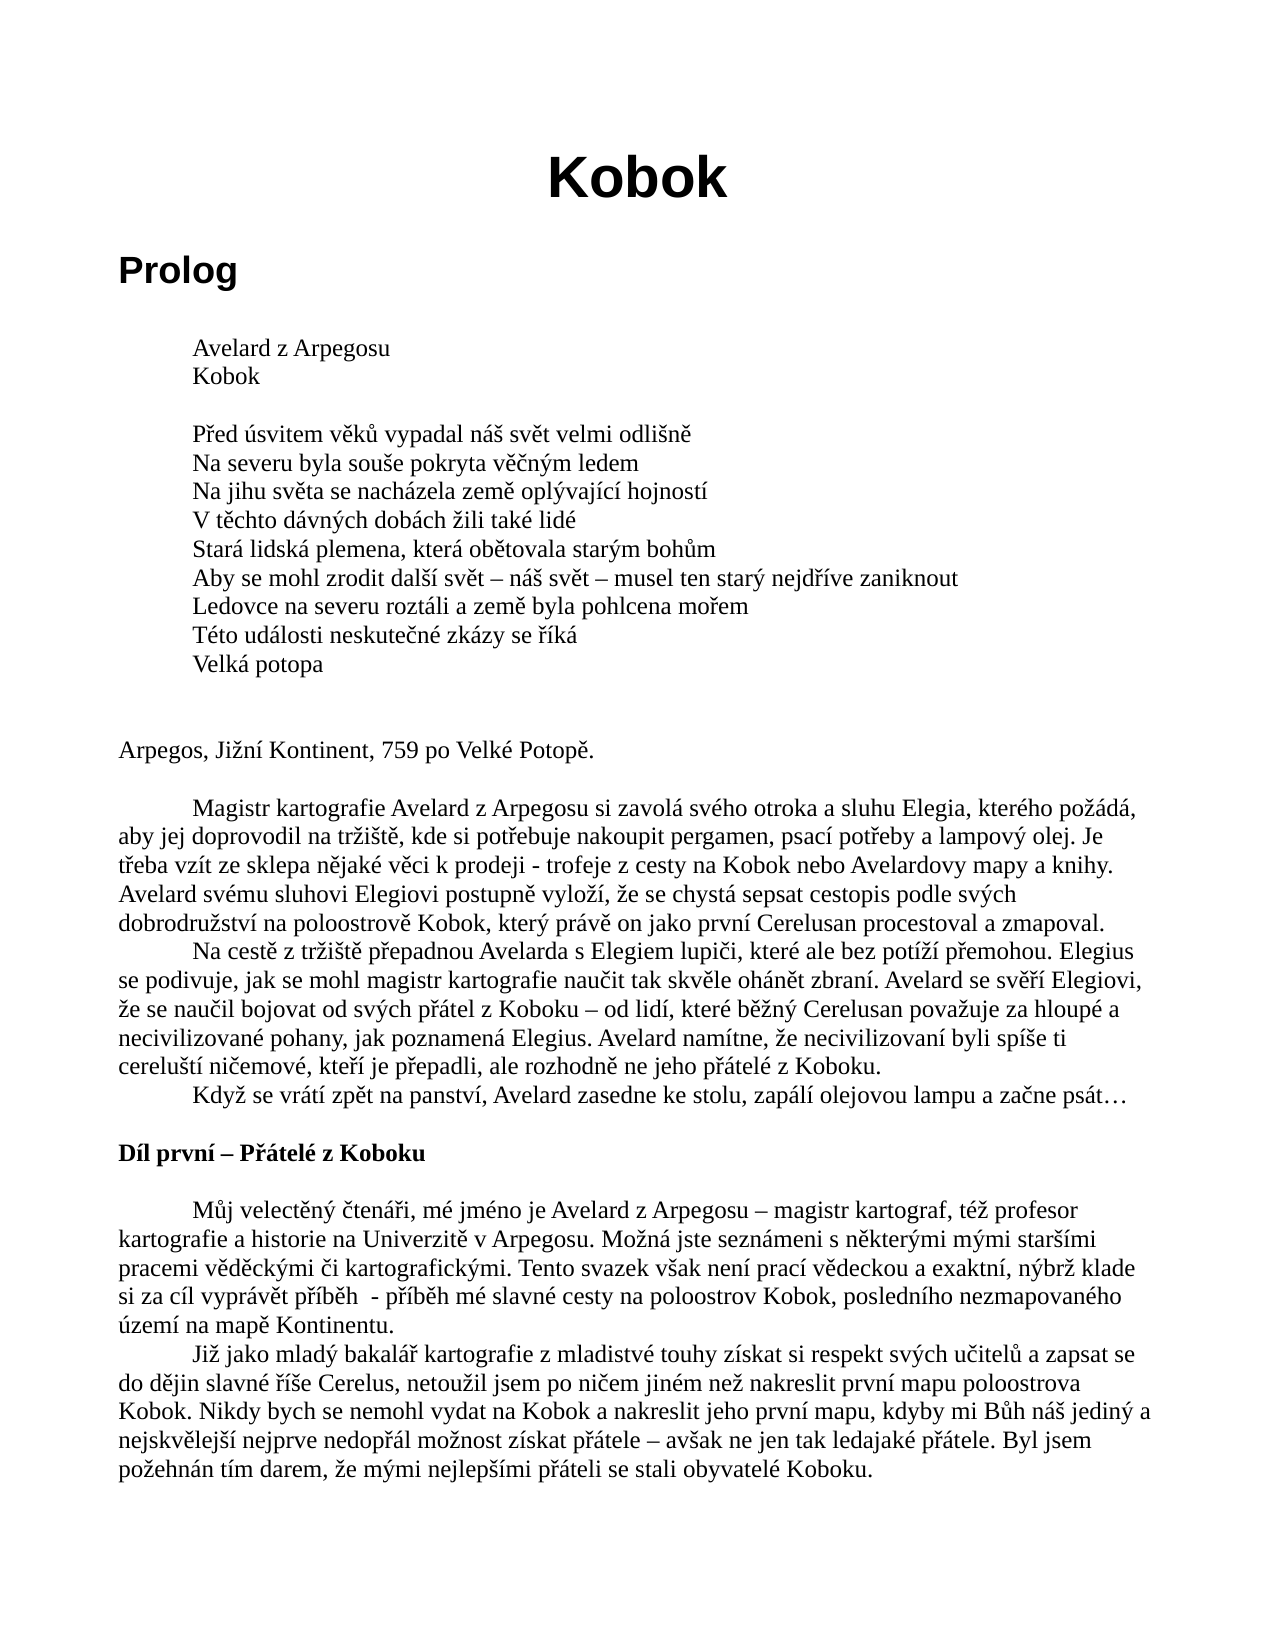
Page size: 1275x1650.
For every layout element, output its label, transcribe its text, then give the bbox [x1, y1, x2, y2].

text Stará lidská plemena, která obětovala starým bohům [118, 534, 1157, 563]
text Této události neskutečné zkázy se říká [118, 620, 1157, 649]
subtitle Prolog [118, 248, 1157, 291]
title Kobok [118, 143, 1157, 210]
text Na jihu světa se nacházela země oplývající hojností [118, 476, 1157, 505]
text Na cestě z tržiště přepadnou Avelarda s Elegiem lupiči, které ale bez potíží přemohou. Elegius se podivuje, jak se mohl magistr kartografie naučit tak skvěle ohánět zbraní. Avelard se svěří Elegiovi, že se naučil bojovat od svých přátel z Koboku – od lidí, které běžný Cerelusan považuje za hloupé a necivilizované pohany, jak poznamená Elegius. Avelard namítne, že necivilizovaní byli spíše ti cereluští ničemové, kteří je přepadli, ale rozhodně ne jeho přátelé z Koboku. [118, 936, 1157, 1080]
text Můj velectěný čtenáři, mé jméno je Avelard z Arpegosu – magistr kartograf, též profesor kartografie a historie na Univerzitě v Arpegosu. Možná jste seznámeni s některými mými staršími pracemi věděckými či kartografickými. Tento svazek však není prací vědeckou a exaktní, nýbrž klade si za cíl vyprávět příběh - příběh mé slavné cesty na poloostrov Kobok, posledního nezmapovaného území na mapě Kontinentu. [118, 1195, 1157, 1339]
text Díl první – Přátelé z Koboku [118, 1138, 1157, 1166]
text Již jako mladý bakalář kartografie z mladistvé touhy získat si respekt svých učitelů a zapsat se do dějin slavné říše Cerelus, netoužil jsem po ničem jiném než nakreslit první mapu poloostrova Kobok. Nikdy bych se nemohl vydat na Kobok a nakreslit jeho první mapu, kdyby mi Bůh náš jediný a nejskvělejší nejprve nedopřál možnost získat přátele – avšak ne jen tak ledajaké přátele. Byl jsem požehnán tím darem, že mými nejlepšími přáteli se stali obyvatelé Koboku. [118, 1339, 1157, 1483]
text Velká potopa [118, 649, 1157, 678]
text Magistr kartografie Avelard z Arpegosu si zavolá svého otroka a sluhu Elegia, kterého požádá, aby jej doprovodil na tržiště, kde si potřebuje nakoupit pergamen, psací potřeby a lampový olej. Je třeba vzít ze sklepa nějaké věci k prodeji - trofeje z cesty na Kobok nebo Avelardovy mapy a knihy. Avelard svému sluhovi Elegiovi postupně vyloží, že se chystá sepsat cestopis podle svých dobrodružství na poloostrově Kobok, který právě on jako první Cerelusan procestoval a zmapoval. [118, 793, 1157, 936]
text Kobok [118, 361, 1157, 390]
text Avelard z Arpegosu [118, 333, 1157, 361]
text Když se vrátí zpět na panství, Avelard zasedne ke stolu, zapálí olejovou lampu a začne psát… [118, 1080, 1157, 1109]
text Aby se mohl zrodit další svět – náš svět – musel ten starý nejdříve zaniknout [118, 563, 1157, 591]
text Před úsvitem věků vypadal náš svět velmi odlišně [118, 419, 1157, 448]
text Arpegos, Jižní Kontinent, 759 po Velké Potopě. [118, 735, 1157, 764]
text Na severu byla souše pokryta věčným ledem [118, 448, 1157, 476]
text Ledovce na severu roztáli a země byla pohlcena mořem [118, 591, 1157, 620]
text V těchto dávných dobách žili také lidé [118, 505, 1157, 534]
